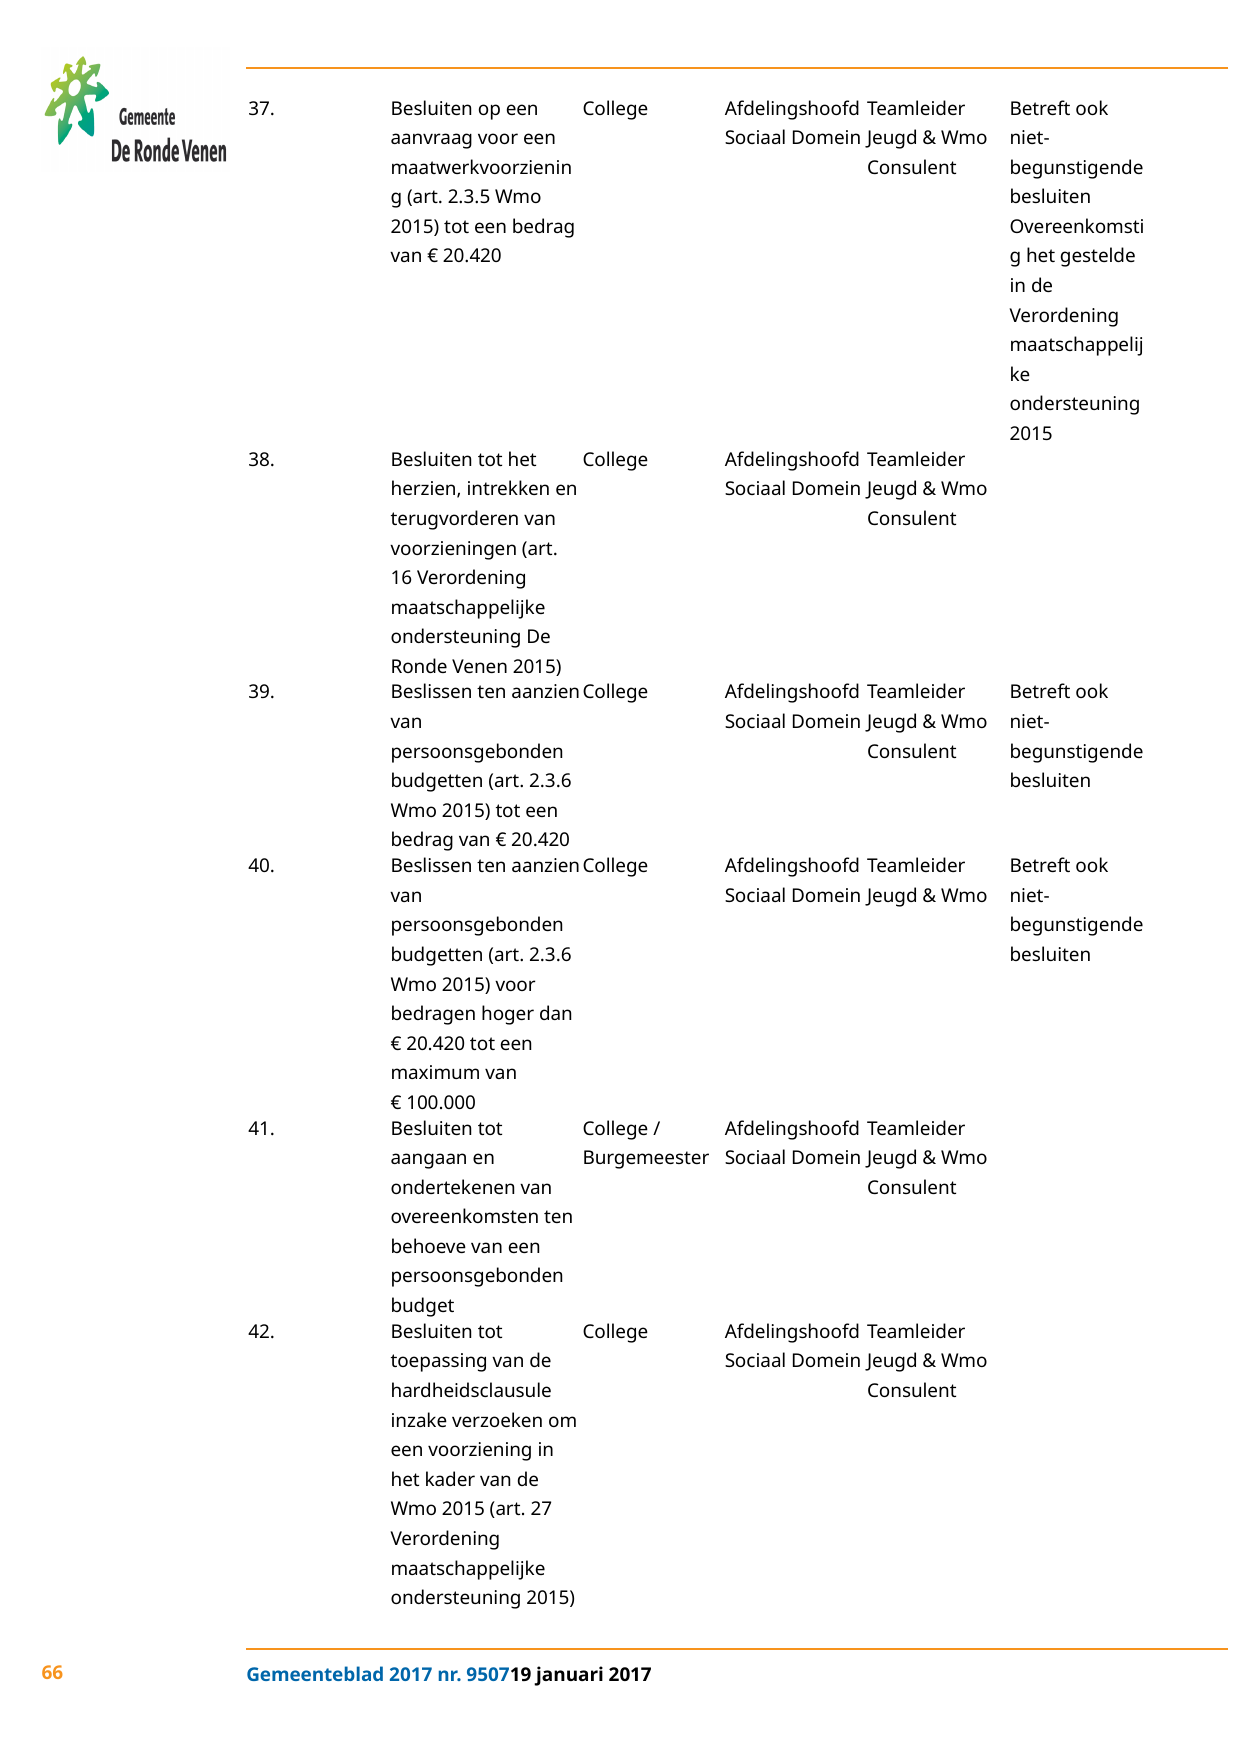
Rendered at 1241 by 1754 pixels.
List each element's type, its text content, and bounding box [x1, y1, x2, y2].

table_cell [1009, 1318, 1152, 1610]
table_cell College / Burgemeester [582, 1115, 724, 1318]
table_cell Besluiten tot het herzien, intrekken en terugvorderen van voorzieningen (art. 16 Verordening maatschappelijke ondersteuning De Ronde Venen 2015) [390, 446, 582, 679]
table_cell Afdelingshoofd Sociaal Domein [725, 1115, 867, 1318]
table_cell Afdelingshoofd Sociaal Domein [725, 853, 867, 1115]
table_cell 38. [248, 446, 390, 679]
table_cell Teamleider Jeugd & Wmo Consulent [867, 679, 1009, 852]
table_cell College [582, 446, 724, 679]
table_cell [1009, 1115, 1152, 1318]
table_cell Teamleider Jeugd & Wmo Consulent [867, 1115, 1009, 1318]
table_cell College [582, 1318, 724, 1610]
table_cell Afdelingshoofd Sociaal Domein [725, 446, 867, 679]
table_cell Betreft ook niet-begunstigende besluiten [1009, 853, 1152, 1115]
table_cell Besluiten tot toepassing van de hardheidsclausule inzake verzoeken om een voorziening in het kader van de Wmo 2015 (art. 27 Verordening maatschappelijke ondersteuning 2015) [390, 1318, 582, 1610]
table_cell 40. [248, 853, 390, 1115]
table_cell College [582, 853, 724, 1115]
table_cell Teamleider Jeugd & Wmo Consulent [867, 446, 1009, 679]
table_cell 39. [248, 679, 390, 852]
table_cell Beslissen ten aanzien van persoonsgebonden budgetten (art. 2.3.6 Wmo 2015) voor bedragen hoger dan € 20.420 tot een maximum van € 100.000 [390, 853, 582, 1115]
table_cell College [582, 679, 724, 852]
table_cell 42. [248, 1318, 390, 1610]
table_cell [1009, 446, 1152, 679]
table_cell 37. [248, 95, 390, 446]
table_cell Teamleider Jeugd & Wmo [867, 853, 1009, 1115]
table_cell Afdelingshoofd Sociaal Domein [725, 679, 867, 852]
table_cell Afdelingshoofd Sociaal Domein [725, 95, 867, 446]
table_cell Afdelingshoofd Sociaal Domein [725, 1318, 867, 1610]
table_cell Teamleider Jeugd & Wmo Consulent [867, 95, 1009, 446]
table_cell Besluiten tot aangaan en ondertekenen van overeenkomsten ten behoeve van een persoonsgebonden budget [390, 1115, 582, 1318]
table_cell Betreft ook niet-begunstigende besluiten Overeenkomstig het gestelde in de Verordening maatschappelijke ondersteuning 2015 [1009, 95, 1152, 446]
table_cell Betreft ook niet-begunstigende besluiten [1009, 679, 1152, 852]
table_cell Besluiten op een aanvraag voor een maatwerkvoorziening (art. 2.3.5 Wmo 2015) tot een bedrag van € 20.420 [390, 95, 582, 446]
picture [41, 47, 231, 172]
table_cell 41. [248, 1115, 390, 1318]
table_cell Beslissen ten aanzien van persoonsgebonden budgetten (art. 2.3.6 Wmo 2015) tot een bedrag van € 20.420 [390, 679, 582, 852]
table_cell Teamleider Jeugd & Wmo Consulent [867, 1318, 1009, 1610]
table_cell College [582, 95, 724, 446]
